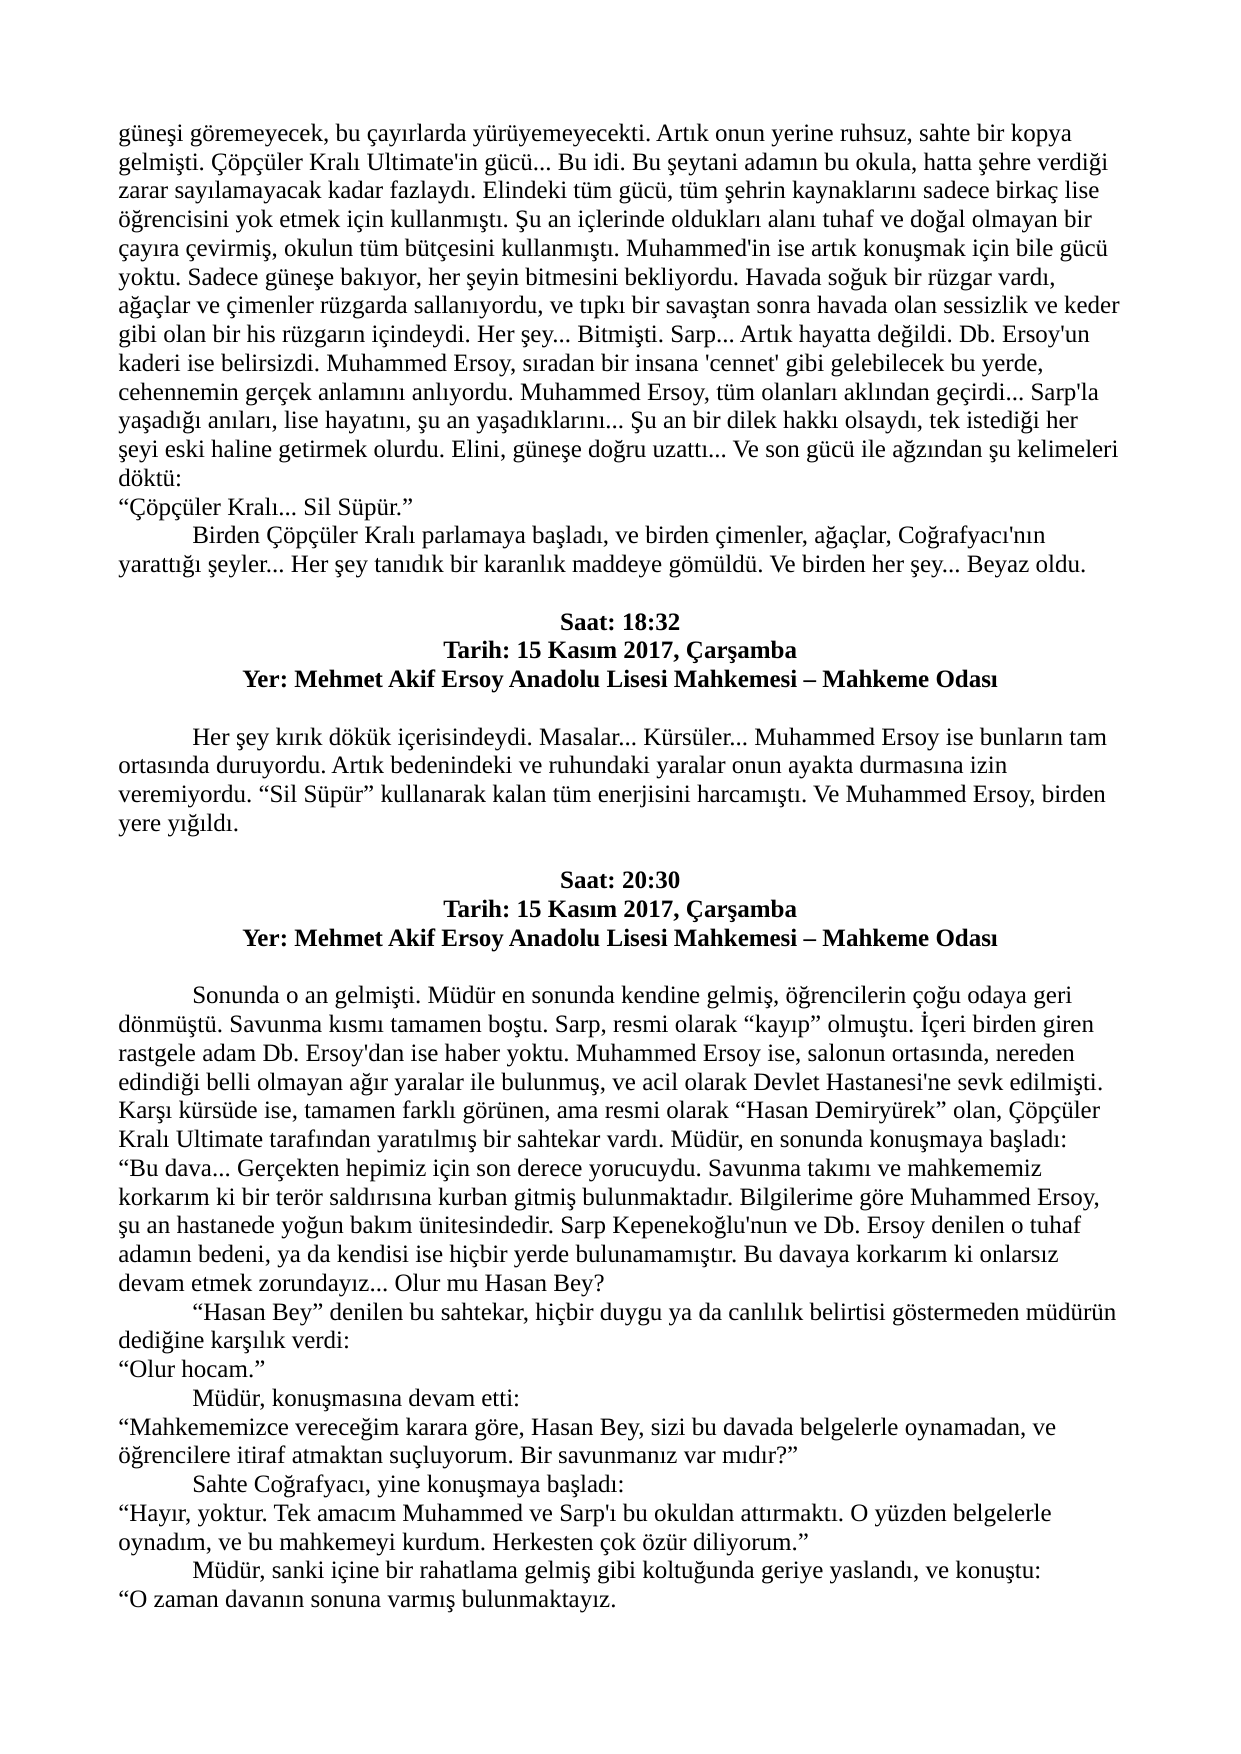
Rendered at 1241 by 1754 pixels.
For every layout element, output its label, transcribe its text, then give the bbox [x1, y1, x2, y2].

text Tarih: 15 Kasım 2017, Çarşamba [118, 894, 1122, 923]
text “Hayır, yoktur. Tek amacım Muhammed ve Sarp'ı bu okuldan attırmaktı. O yüzden belgelerle oynadım, ve bu mahkemeyi kurdum. Herkesten çok özür diliyorum.” [118, 1498, 1122, 1556]
text Saat: 20:30 [118, 866, 1122, 894]
text Sahte Coğrafyacı, yine konuşmaya başladı: [118, 1469, 1122, 1498]
text “Olur hocam.” [118, 1354, 1122, 1383]
text “Çöpçüler Kralı... Sil Süpür.” [118, 492, 1122, 521]
text Sonunda o an gelmişti. Müdür en sonunda kendine gelmiş, öğrencilerin çoğu odaya geri dönmüştü. Savunma kısmı tamamen boştu. Sarp, resmi olarak “kayıp” olmuştu. İçeri birden giren rastgele adam Db. Ersoy'dan ise haber yoktu. Muhammed Ersoy ise, salonun ortasında, nereden edindiği belli olmayan ağır yaralar ile bulunmuş, ve acil olarak Devlet Hastanesi'ne sevk edilmişti. Karşı kürsüde ise, tamamen farklı görünen, ama resmi olarak “Hasan Demiryürek” olan, Çöpçüler Kralı Ultimate tarafından yaratılmış bir sahtekar vardı. Müdür, en sonunda konuşmaya başladı: [118, 981, 1122, 1153]
text “O zaman davanın sonuna varmış bulunmaktayız. [118, 1584, 1122, 1613]
text Birden Çöpçüler Kralı parlamaya başladı, ve birden çimenler, ağaçlar, Coğrafyacı'nın yarattığı şeyler... Her şey tanıdık bir karanlık maddeye gömüldü. Ve birden her şey... Beyaz oldu. [118, 521, 1122, 578]
text Saat: 18:32 [118, 607, 1122, 636]
text Her şey kırık dökük içerisindeydi. Masalar... Kürsüler... Muhammed Ersoy ise bunların tam ortasında duruyordu. Artık bedenindeki ve ruhundaki yaralar onun ayakta durmasına izin veremiyordu. “Sil Süpür” kullanarak kalan tüm enerjisini harcamıştı. Ve Muhammed Ersoy, birden yere yığıldı. [118, 722, 1122, 837]
text Yer: Mehmet Akif Ersoy Anadolu Lisesi Mahkemesi – Mahkeme Odası [118, 923, 1122, 952]
text Yer: Mehmet Akif Ersoy Anadolu Lisesi Mahkemesi – Mahkeme Odası [118, 664, 1122, 693]
text “Hasan Bey” denilen bu sahtekar, hiçbir duygu ya da canlılık belirtisi göstermeden müdürün dediğine karşılık verdi: [118, 1297, 1122, 1354]
text Tarih: 15 Kasım 2017, Çarşamba [118, 636, 1122, 664]
text “Bu dava... Gerçekten hepimiz için son derece yorucuydu. Savunma takımı ve mahkememiz korkarım ki bir terör saldırısına kurban gitmiş bulunmaktadır. Bilgilerime göre Muhammed Ersoy, şu an hastanede yoğun bakım ünitesindedir. Sarp Kepenekoğlu'nun ve Db. Ersoy denilen o tuhaf adamın bedeni, ya da kendisi ise hiçbir yerde bulunamamıştır. Bu davaya korkarım ki onlarsız devam etmek zorundayız... Olur mu Hasan Bey? [118, 1153, 1122, 1297]
text güneşi göremeyecek, bu çayırlarda yürüyemeyecekti. Artık onun yerine ruhsuz, sahte bir kopya gelmişti. Çöpçüler Kralı Ultimate'in gücü... Bu idi. Bu şeytani adamın bu okula, hatta şehre verdiği zarar sayılamayacak kadar fazlaydı. Elindeki tüm gücü, tüm şehrin kaynaklarını sadece birkaç lise öğrencisini yok etmek için kullanmıştı. Şu an içlerinde oldukları alanı tuhaf ve doğal olmayan bir çayıra çevirmiş, okulun tüm bütçesini kullanmıştı. Muhammed'in ise artık konuşmak için bile gücü yoktu. Sadece güneşe bakıyor, her şeyin bitmesini bekliyordu. Havada soğuk bir rüzgar vardı, ağaçlar ve çimenler rüzgarda sallanıyordu, ve tıpkı bir savaştan sonra havada olan sessizlik ve keder gibi olan bir his rüzgarın içindeydi. Her şey... Bitmişti. Sarp... Artık hayatta değildi. Db. Ersoy'un kaderi ise belirsizdi. Muhammed Ersoy, sıradan bir insana 'cennet' gibi gelebilecek bu yerde, cehennemin gerçek anlamını anlıyordu. Muhammed Ersoy, tüm olanları aklından geçirdi... Sarp'la yaşadığı anıları, lise hayatını, şu an yaşadıklarını... Şu an bir dilek hakkı olsaydı, tek istediği her şeyi eski haline getirmek olurdu. Elini, güneşe doğru uzattı... Ve son gücü ile ağzından şu kelimeleri döktü: [118, 118, 1122, 492]
text “Mahkememizce vereceğim karara göre, Hasan Bey, sizi bu davada belgelerle oynamadan, ve öğrencilere itiraf atmaktan suçluyorum. Bir savunmanız var mıdır?” [118, 1412, 1122, 1469]
text Müdür, sanki içine bir rahatlama gelmiş gibi koltuğunda geriye yaslandı, ve konuştu: [118, 1556, 1122, 1584]
text Müdür, konuşmasına devam etti: [118, 1383, 1122, 1412]
